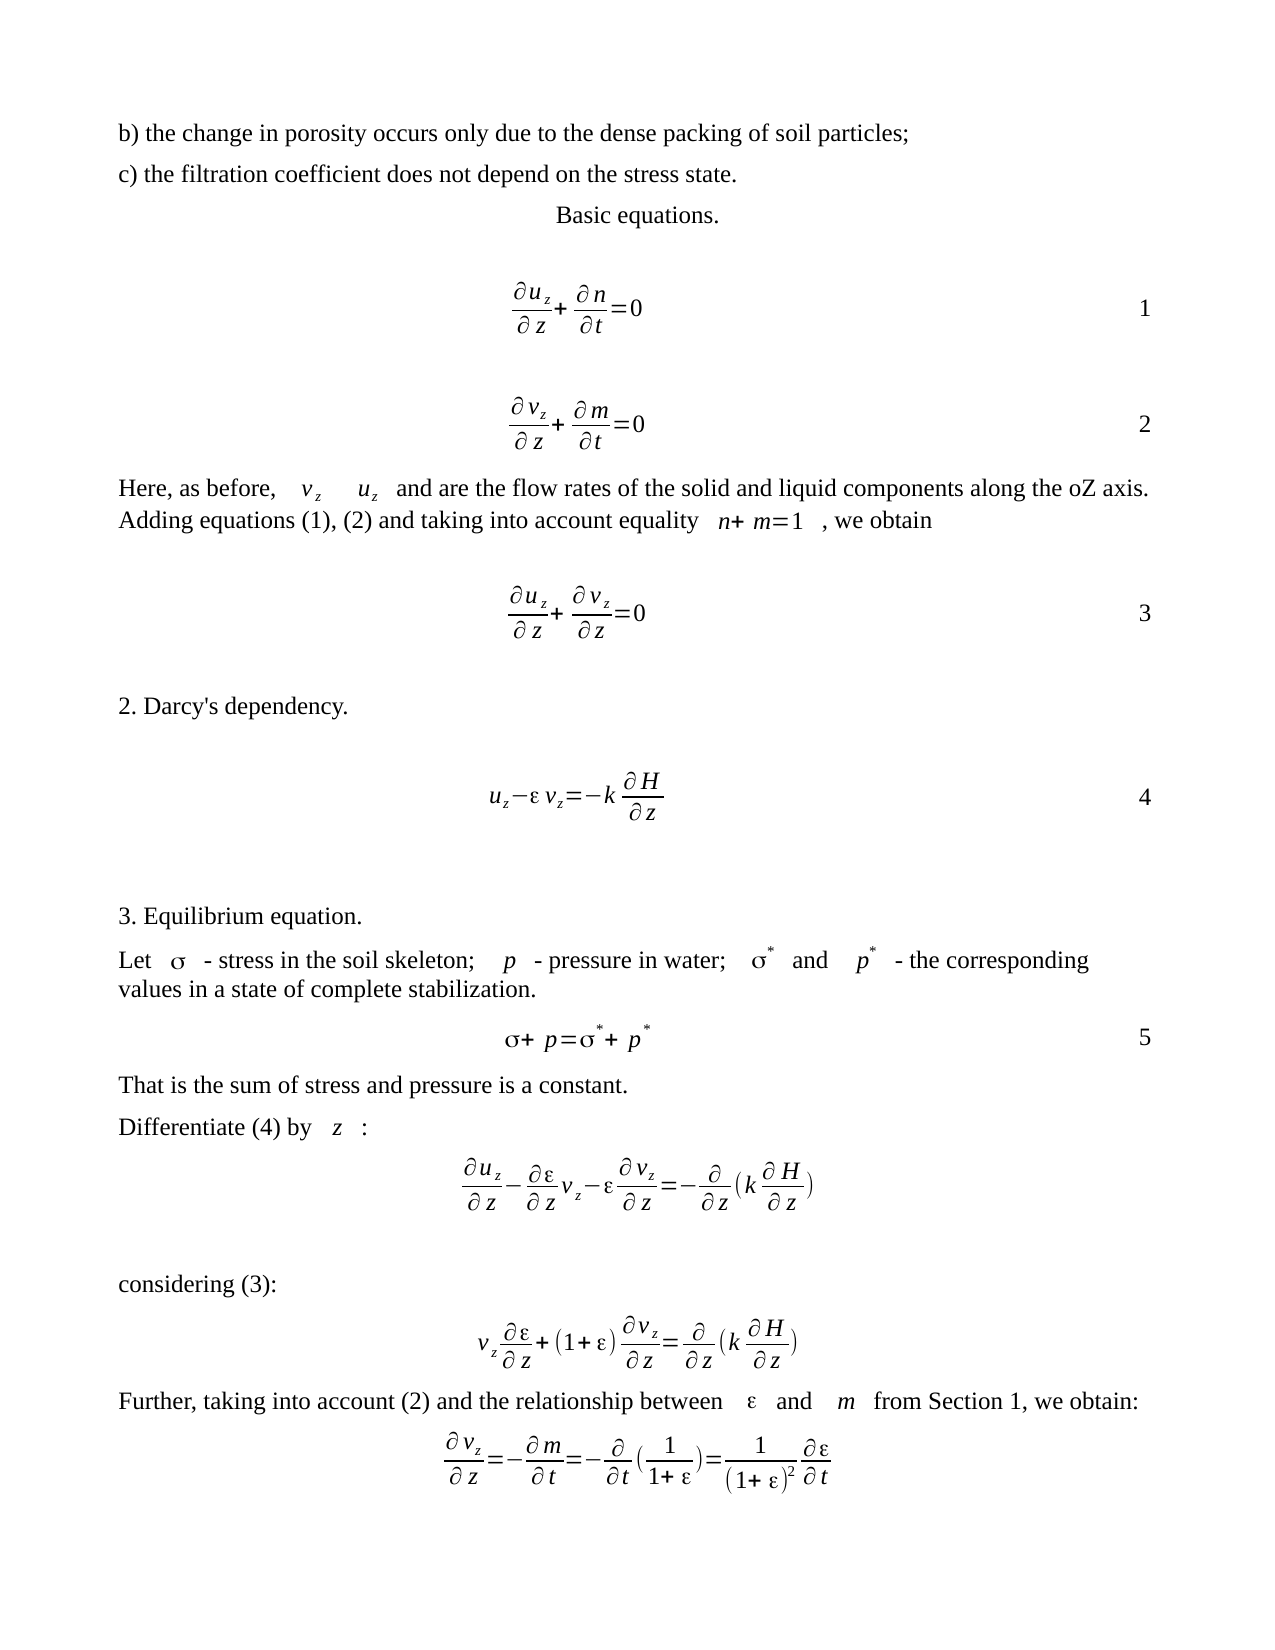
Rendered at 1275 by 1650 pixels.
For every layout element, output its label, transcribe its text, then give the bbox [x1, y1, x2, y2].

table_header [118, 1015, 1041, 1070]
text 2. Darcy's dependency. [118, 691, 1157, 719]
table_header [118, 386, 1041, 473]
text Basic equations. [118, 201, 1157, 229]
text 3. Equilibrium equation. [118, 901, 1157, 930]
table_header [118, 761, 1041, 844]
text Differentiate (4) by: [118, 1112, 1157, 1140]
text b) the change in porosity occurs only due to the dense packing of soil particles; [118, 118, 1157, 147]
table_header 1 [1041, 271, 1157, 357]
table_header 2 [1041, 386, 1157, 473]
table_header 4 [1041, 761, 1157, 844]
text considering (3): [118, 1269, 1157, 1298]
text That is the sum of stress and pressure is a constant. [118, 1070, 1157, 1099]
text Further, taking into account (2) and the relationship between and from Section 1, we obtain: [118, 1386, 1157, 1415]
table_header [118, 271, 1041, 357]
table_header [118, 575, 1041, 662]
text c) the filtration coefficient does not depend on the stress state. [118, 159, 1157, 188]
text Here, as before, and are the flow rates of the solid and liquid components along the oZ axis. Adding equations (1), (2) and taking into account equality, we obtain [118, 473, 1157, 534]
table_header 5 [1041, 1015, 1157, 1070]
text Let- stress in the soil skeleton; - pressure in water; and - the corresponding values ​​in a state of complete stabilization. [118, 943, 1157, 1003]
table_header 3 [1041, 575, 1157, 662]
